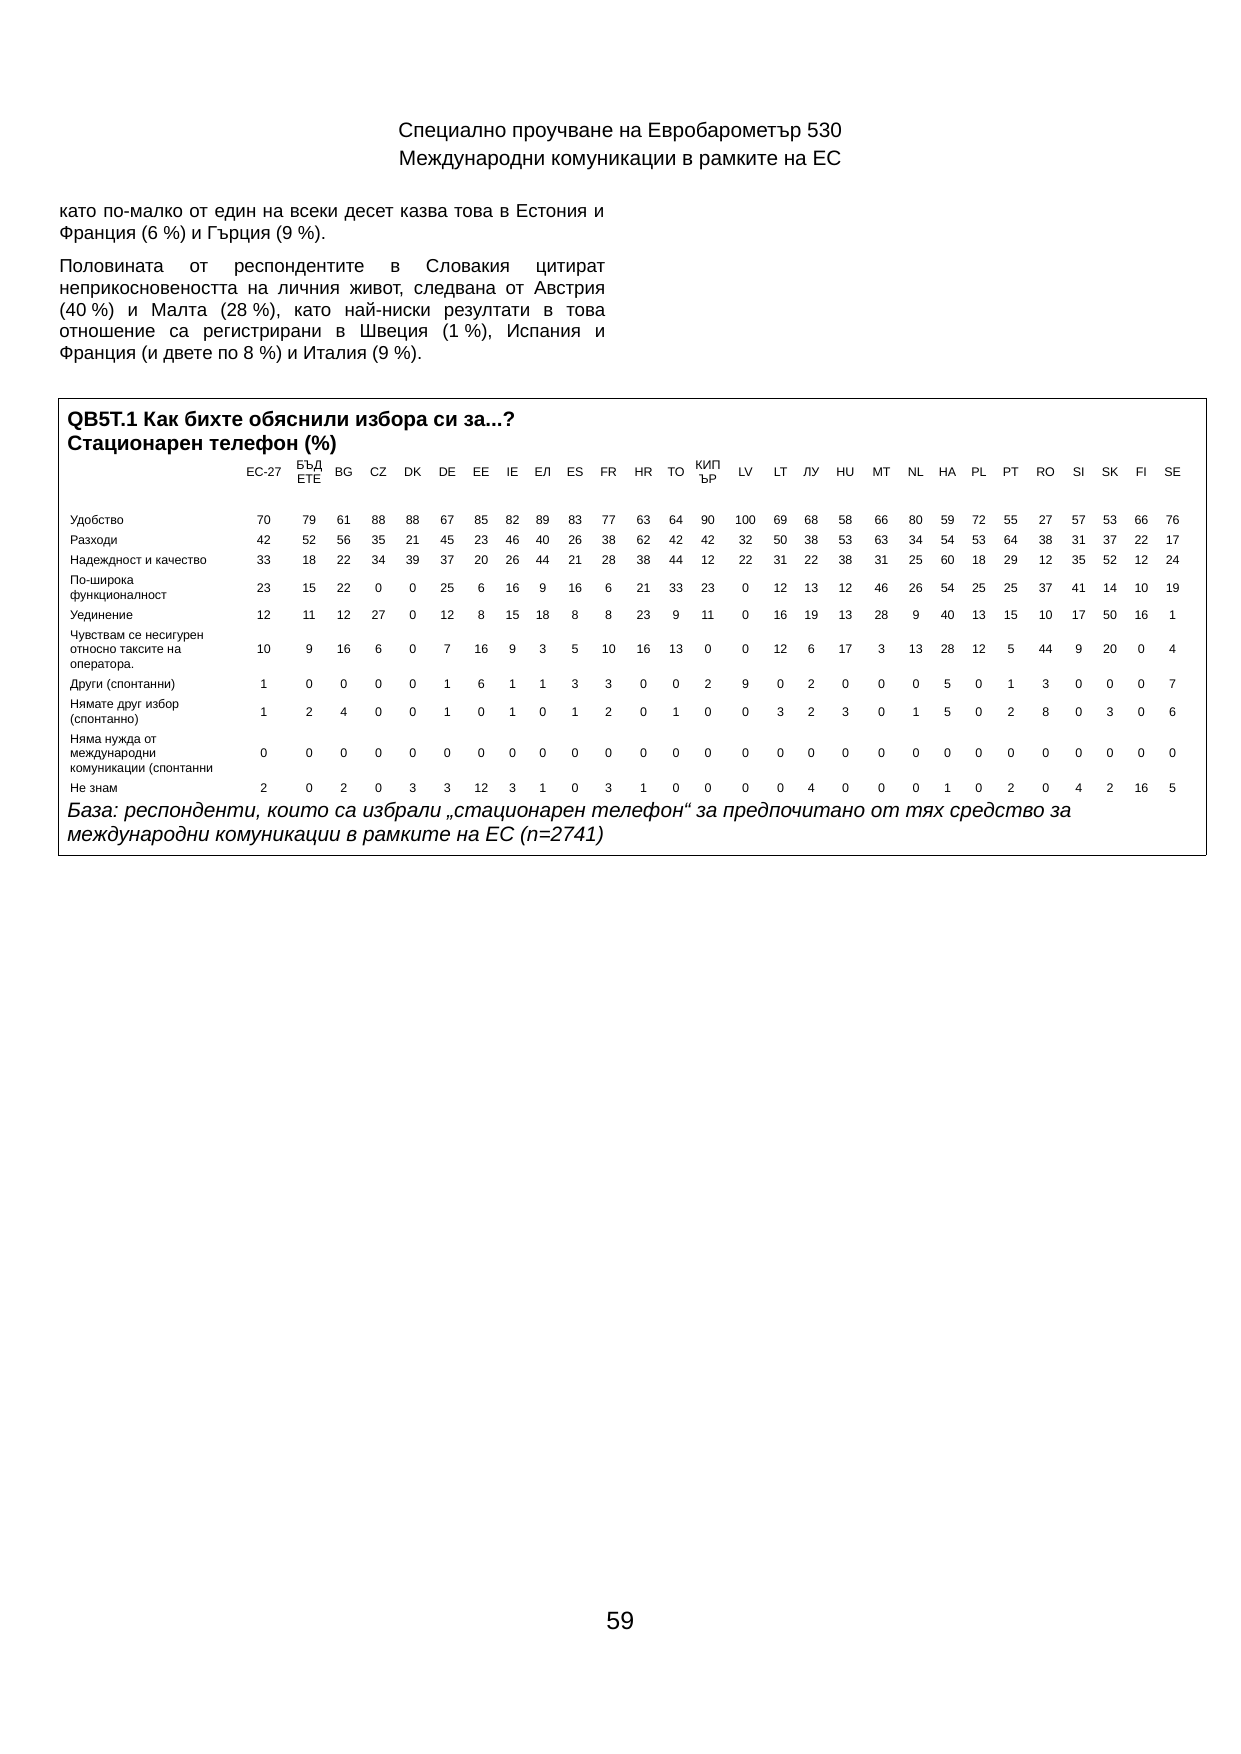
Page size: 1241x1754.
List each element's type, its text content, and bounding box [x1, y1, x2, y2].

table_cell 12 [963, 625, 994, 674]
table_cell 0 [1064, 694, 1093, 729]
table_cell 44 [1027, 625, 1064, 674]
table_cell 37 [1093, 530, 1127, 550]
table_cell 5 [932, 674, 963, 694]
table_cell 16 [1127, 778, 1156, 798]
table_cell 12 [326, 605, 361, 625]
table_header ЕС-27 [235, 455, 292, 489]
table_cell [464, 489, 498, 509]
table_cell 0 [690, 625, 725, 674]
table_header LV [725, 455, 766, 489]
table_cell 8 [1027, 694, 1064, 729]
table_cell 31 [766, 550, 795, 570]
table_cell 17 [1064, 605, 1093, 625]
text База: респонденти, които са избрали „стационарен телефон“ за предпочитано от тях средство за международни комуникации в рамките на ЕС (n=2741) [67, 798, 1197, 846]
table_cell 4 [795, 778, 827, 798]
table_cell 0 [361, 694, 395, 729]
table_cell 66 [863, 510, 899, 530]
table_cell 0 [661, 729, 690, 778]
table_cell 3 [430, 778, 464, 798]
table_cell 1 [527, 778, 558, 798]
table_cell 19 [1156, 570, 1189, 605]
table_cell 63 [625, 510, 661, 530]
table_cell 52 [292, 530, 326, 550]
table_cell [1127, 489, 1156, 509]
table_cell 21 [395, 530, 430, 550]
table_cell 28 [863, 605, 899, 625]
table_cell 16 [558, 570, 592, 605]
table_cell 16 [326, 625, 361, 674]
table_cell 0 [1093, 674, 1127, 694]
table_cell 3 [558, 674, 592, 694]
table_cell 7 [1156, 674, 1189, 694]
table_cell 3 [395, 778, 430, 798]
table_cell 5 [932, 694, 963, 729]
table_cell 29 [994, 550, 1027, 570]
table_cell 0 [899, 778, 932, 798]
table_cell 2 [795, 674, 827, 694]
table_cell 0 [625, 674, 661, 694]
table_cell 0 [690, 694, 725, 729]
table_cell 0 [1027, 729, 1064, 778]
table_cell 8 [464, 605, 498, 625]
table_cell 18 [292, 550, 326, 570]
table_cell 13 [899, 625, 932, 674]
table_header КИПЪР [690, 455, 725, 489]
table_cell 38 [1027, 530, 1064, 550]
table_cell 41 [1064, 570, 1093, 605]
table_cell Надеждност и качество [67, 550, 235, 570]
table_cell 83 [558, 510, 592, 530]
table_cell 0 [361, 778, 395, 798]
table_cell 9 [498, 625, 527, 674]
table_cell 0 [1127, 625, 1156, 674]
table_cell 38 [592, 530, 625, 550]
table_cell 25 [430, 570, 464, 605]
table_header ES [558, 455, 592, 489]
table_cell 0 [395, 674, 430, 694]
table_cell 0 [963, 694, 994, 729]
table_cell 76 [1156, 510, 1189, 530]
table_cell 6 [361, 625, 395, 674]
table_cell 39 [395, 550, 430, 570]
table_cell Не знам [67, 778, 235, 798]
table_cell 26 [498, 550, 527, 570]
table_cell 0 [292, 778, 326, 798]
table_cell 1 [498, 694, 527, 729]
table_cell 80 [899, 510, 932, 530]
table_cell 9 [899, 605, 932, 625]
table_cell 0 [558, 729, 592, 778]
table_cell 19 [795, 605, 827, 625]
table_cell 31 [1064, 530, 1093, 550]
table_cell 4 [326, 694, 361, 729]
table_cell 0 [963, 674, 994, 694]
table_cell [690, 489, 725, 509]
table_cell 3 [592, 674, 625, 694]
table_cell 12 [827, 570, 863, 605]
table_cell 0 [1027, 778, 1064, 798]
table_cell 12 [766, 570, 795, 605]
table_cell 6 [1156, 694, 1189, 729]
table_cell 15 [498, 605, 527, 625]
table_cell 1 [498, 674, 527, 694]
table_cell 0 [395, 694, 430, 729]
table_cell 38 [795, 530, 827, 550]
table_cell 1 [430, 674, 464, 694]
table_cell 13 [795, 570, 827, 605]
table_cell 0 [725, 570, 766, 605]
table_cell 42 [235, 530, 292, 550]
table_cell 0 [863, 694, 899, 729]
table_cell [963, 489, 994, 509]
table_header NL [899, 455, 932, 489]
table_cell Нямате друг избор (спонтанно) [67, 694, 235, 729]
table_cell 22 [1127, 530, 1156, 550]
table_cell 3 [592, 778, 625, 798]
table_cell 0 [292, 729, 326, 778]
table_cell 79 [292, 510, 326, 530]
table_header HR [625, 455, 661, 489]
table_cell 12 [430, 605, 464, 625]
table_cell 10 [1127, 570, 1156, 605]
table_header IE [498, 455, 527, 489]
table_cell 1 [899, 694, 932, 729]
table_cell 0 [527, 729, 558, 778]
table_cell 1 [527, 674, 558, 694]
table_cell 50 [766, 530, 795, 550]
table_cell 38 [625, 550, 661, 570]
table_cell 0 [725, 694, 766, 729]
table_cell 68 [795, 510, 827, 530]
table_cell 9 [527, 570, 558, 605]
table_cell 17 [1156, 530, 1189, 550]
table_cell 53 [963, 530, 994, 550]
table_cell 6 [464, 570, 498, 605]
table_cell 2 [235, 778, 292, 798]
table_cell Разходи [67, 530, 235, 550]
table_cell 0 [498, 729, 527, 778]
table_cell 0 [292, 674, 326, 694]
table_cell 64 [994, 530, 1027, 550]
table_cell 35 [1064, 550, 1093, 570]
table_cell 10 [592, 625, 625, 674]
table_cell 1 [932, 778, 963, 798]
table_cell 1 [994, 674, 1027, 694]
table_cell 37 [430, 550, 464, 570]
table_cell 0 [725, 625, 766, 674]
table_cell 6 [592, 570, 625, 605]
table_cell 66 [1127, 510, 1156, 530]
table_cell 0 [1127, 729, 1156, 778]
table_cell 16 [498, 570, 527, 605]
table_cell 5 [558, 625, 592, 674]
table_cell [766, 489, 795, 509]
table_cell 0 [1156, 729, 1189, 778]
table_cell 0 [863, 778, 899, 798]
table_cell 1 [235, 674, 292, 694]
table_header SE [1156, 455, 1189, 489]
table_cell 1 [235, 694, 292, 729]
table_cell 35 [361, 530, 395, 550]
table_header DE [430, 455, 464, 489]
table_cell 0 [592, 729, 625, 778]
table_cell [527, 489, 558, 509]
table_cell 0 [558, 778, 592, 798]
table_cell 0 [963, 729, 994, 778]
table_cell 28 [932, 625, 963, 674]
table_header BG [326, 455, 361, 489]
table_cell 33 [661, 570, 690, 605]
table_cell 2 [592, 694, 625, 729]
table_cell 1 [625, 778, 661, 798]
table_cell 0 [527, 694, 558, 729]
table_cell [498, 489, 527, 509]
table_cell 16 [625, 625, 661, 674]
table_cell 60 [932, 550, 963, 570]
table_cell 0 [326, 729, 361, 778]
table_cell 15 [994, 605, 1027, 625]
table_cell 1 [430, 694, 464, 729]
table_cell 3 [527, 625, 558, 674]
table_cell 0 [725, 729, 766, 778]
table_cell 72 [963, 510, 994, 530]
text като по-малко от един на всеки десет казва това в Естония и Франция (6 %) и Гърция (9 %). [59, 200, 605, 243]
table_cell 67 [430, 510, 464, 530]
table_cell 0 [690, 729, 725, 778]
table_cell 1 [1156, 605, 1189, 625]
table_cell 0 [899, 729, 932, 778]
table_cell 58 [827, 510, 863, 530]
table_cell 59 [932, 510, 963, 530]
table_header SI [1064, 455, 1093, 489]
table_cell 63 [863, 530, 899, 550]
table_cell 23 [235, 570, 292, 605]
table_cell [292, 489, 326, 509]
table_cell 88 [361, 510, 395, 530]
table_cell 10 [1027, 605, 1064, 625]
table_cell 0 [827, 778, 863, 798]
table_cell 8 [592, 605, 625, 625]
table_cell 0 [661, 778, 690, 798]
table_cell 3 [827, 694, 863, 729]
table_cell 38 [827, 550, 863, 570]
table_cell 0 [725, 605, 766, 625]
table_header ЛУ [795, 455, 827, 489]
table_cell 0 [625, 694, 661, 729]
table_cell 33 [235, 550, 292, 570]
table_cell 12 [690, 550, 725, 570]
table_cell [67, 489, 235, 509]
table_cell 0 [863, 674, 899, 694]
table_cell [558, 489, 592, 509]
table_cell 6 [464, 674, 498, 694]
table_cell 54 [932, 530, 963, 550]
table_cell Удобство [67, 510, 235, 530]
table_cell 0 [361, 570, 395, 605]
table_cell 44 [527, 550, 558, 570]
table_cell 2 [795, 694, 827, 729]
table_cell 8 [558, 605, 592, 625]
table_cell 3 [863, 625, 899, 674]
table_cell 20 [464, 550, 498, 570]
table_cell 50 [1093, 605, 1127, 625]
table_cell 0 [766, 778, 795, 798]
table_cell 0 [725, 778, 766, 798]
table_cell [1093, 489, 1127, 509]
table_cell 28 [592, 550, 625, 570]
table_cell 42 [661, 530, 690, 550]
table_cell 12 [766, 625, 795, 674]
table_cell 46 [498, 530, 527, 550]
table_cell 55 [994, 510, 1027, 530]
table_header DK [395, 455, 430, 489]
table_cell 0 [430, 729, 464, 778]
text QB5T.1 Как бихте обяснили избора си за...? [67, 407, 1197, 431]
table_cell 25 [994, 570, 1027, 605]
table_cell 62 [625, 530, 661, 550]
table_cell 11 [690, 605, 725, 625]
table_cell [1064, 489, 1093, 509]
table_cell 12 [1027, 550, 1064, 570]
table_cell 27 [1027, 510, 1064, 530]
table_cell 46 [863, 570, 899, 605]
table_cell 22 [326, 550, 361, 570]
table_header PL [963, 455, 994, 489]
table_cell 12 [1127, 550, 1156, 570]
table_cell [899, 489, 932, 509]
table_header HU [827, 455, 863, 489]
table_cell 0 [963, 778, 994, 798]
table_header PT [994, 455, 1027, 489]
table_cell 26 [558, 530, 592, 550]
table_cell 44 [661, 550, 690, 570]
table_header FI [1127, 455, 1156, 489]
table_cell 53 [1093, 510, 1127, 530]
table_cell 0 [766, 729, 795, 778]
table_cell 77 [592, 510, 625, 530]
table_cell 5 [1156, 778, 1189, 798]
table_cell 34 [899, 530, 932, 550]
table_cell 2 [326, 778, 361, 798]
table_cell 0 [899, 674, 932, 694]
table_cell 69 [766, 510, 795, 530]
table_cell 0 [361, 674, 395, 694]
table_cell 2 [994, 778, 1027, 798]
table_cell [361, 489, 395, 509]
table_cell 37 [1027, 570, 1064, 605]
table_cell [326, 489, 361, 509]
table_cell [1156, 489, 1189, 509]
table_cell Няма нужда от международни комуникации (спонтанни [67, 729, 235, 778]
table_cell 61 [326, 510, 361, 530]
table_cell 88 [395, 510, 430, 530]
table_cell 64 [661, 510, 690, 530]
table_cell 0 [625, 729, 661, 778]
table_cell Чувствам се несигурен относно таксите на оператора. [67, 625, 235, 674]
table_cell [827, 489, 863, 509]
table_cell 32 [725, 530, 766, 550]
table_cell 34 [361, 550, 395, 570]
table_cell 0 [863, 729, 899, 778]
table_cell 7 [430, 625, 464, 674]
table_cell 13 [827, 605, 863, 625]
table_cell Уединение [67, 605, 235, 625]
table_cell По-широка функционалност [67, 570, 235, 605]
table_cell 0 [766, 674, 795, 694]
table_header RO [1027, 455, 1064, 489]
table_header CZ [361, 455, 395, 489]
table_cell 0 [827, 674, 863, 694]
table_cell 9 [292, 625, 326, 674]
table_cell 25 [963, 570, 994, 605]
table_cell 0 [395, 570, 430, 605]
table_cell 82 [498, 510, 527, 530]
table_cell 31 [863, 550, 899, 570]
table_cell 0 [395, 625, 430, 674]
table_cell 0 [1127, 674, 1156, 694]
table_cell 16 [464, 625, 498, 674]
table_cell [661, 489, 690, 509]
table_cell 56 [326, 530, 361, 550]
table_cell 17 [827, 625, 863, 674]
table_cell 2 [292, 694, 326, 729]
table_cell 11 [292, 605, 326, 625]
table_cell 27 [361, 605, 395, 625]
table_cell 14 [1093, 570, 1127, 605]
table_cell 90 [690, 510, 725, 530]
table_cell 0 [395, 729, 430, 778]
table_cell 3 [1093, 694, 1127, 729]
table_cell 100 [725, 510, 766, 530]
table_header EE [464, 455, 498, 489]
table_cell 0 [235, 729, 292, 778]
table_header LT [766, 455, 795, 489]
table_cell 2 [690, 674, 725, 694]
table_cell 4 [1156, 625, 1189, 674]
table_header ЕЛ [527, 455, 558, 489]
table_header ТО [661, 455, 690, 489]
table_cell 22 [725, 550, 766, 570]
text Половината от респондентите в Словакия цитират неприкосновеността на личния живот, следвана от Австрия (40 %) и Малта (28 %), като най-ниски резултати в това отношение са регистрирани в Швеция (1 %), Испания и Франция (и двете по 8 %) и Италия (9 %). [59, 255, 605, 363]
table_cell 9 [661, 605, 690, 625]
table_cell 22 [795, 550, 827, 570]
table_cell [1027, 489, 1064, 509]
table_cell 21 [558, 550, 592, 570]
table_cell 6 [795, 625, 827, 674]
table_cell 0 [994, 729, 1027, 778]
table_cell 16 [1127, 605, 1156, 625]
table_cell 26 [899, 570, 932, 605]
table_cell 15 [292, 570, 326, 605]
table_cell 13 [963, 605, 994, 625]
table_cell 3 [766, 694, 795, 729]
table_cell 70 [235, 510, 292, 530]
table_cell 89 [527, 510, 558, 530]
table_cell 0 [1064, 729, 1093, 778]
table_cell 4 [1064, 778, 1093, 798]
table_cell 9 [725, 674, 766, 694]
table_cell 23 [625, 605, 661, 625]
table_cell 52 [1093, 550, 1127, 570]
table_cell 16 [766, 605, 795, 625]
table_cell [994, 489, 1027, 509]
table_cell 0 [795, 729, 827, 778]
table_cell 18 [527, 605, 558, 625]
table_cell [592, 489, 625, 509]
table_cell 0 [932, 729, 963, 778]
table_cell 85 [464, 510, 498, 530]
table_cell 22 [326, 570, 361, 605]
table_cell [725, 489, 766, 509]
table_cell 0 [1127, 694, 1156, 729]
table_cell 0 [395, 605, 430, 625]
table_cell 20 [1093, 625, 1127, 674]
table_header БЪДЕТЕ [292, 455, 326, 489]
table_cell 2 [994, 694, 1027, 729]
table_cell 13 [661, 625, 690, 674]
table_cell 2 [1093, 778, 1127, 798]
table_header FR [592, 455, 625, 489]
table_cell 24 [1156, 550, 1189, 570]
table_cell Други (спонтанни) [67, 674, 235, 694]
table_cell 9 [1064, 625, 1093, 674]
table_cell 0 [464, 729, 498, 778]
table_cell 23 [464, 530, 498, 550]
table_cell 54 [932, 570, 963, 605]
table_cell 21 [625, 570, 661, 605]
table_cell 53 [827, 530, 863, 550]
table_cell 0 [1064, 674, 1093, 694]
table_cell [795, 489, 827, 509]
table_cell [235, 489, 292, 509]
table_cell 12 [464, 778, 498, 798]
table_cell 3 [1027, 674, 1064, 694]
table_header SK [1093, 455, 1127, 489]
table_cell 42 [690, 530, 725, 550]
table_cell [395, 489, 430, 509]
table_cell 18 [963, 550, 994, 570]
table_cell 40 [932, 605, 963, 625]
table_cell 12 [235, 605, 292, 625]
table_cell 0 [1093, 729, 1127, 778]
table_cell 0 [690, 778, 725, 798]
table_cell 0 [464, 694, 498, 729]
table_cell [430, 489, 464, 509]
text Стационарен телефон (%) [67, 431, 1197, 455]
table_cell [625, 489, 661, 509]
table_cell [932, 489, 963, 509]
table_cell 0 [661, 674, 690, 694]
table_header MT [863, 455, 899, 489]
table_cell 0 [827, 729, 863, 778]
table_header НА [932, 455, 963, 489]
table_cell 40 [527, 530, 558, 550]
table_cell 3 [498, 778, 527, 798]
table_cell 10 [235, 625, 292, 674]
table_cell [863, 489, 899, 509]
table_cell 0 [361, 729, 395, 778]
table_cell 0 [326, 674, 361, 694]
table_cell 23 [690, 570, 725, 605]
table_cell 5 [994, 625, 1027, 674]
table_cell 1 [558, 694, 592, 729]
table_header [67, 455, 235, 489]
table_cell 1 [661, 694, 690, 729]
table_cell 45 [430, 530, 464, 550]
table_cell 25 [899, 550, 932, 570]
table_cell 57 [1064, 510, 1093, 530]
